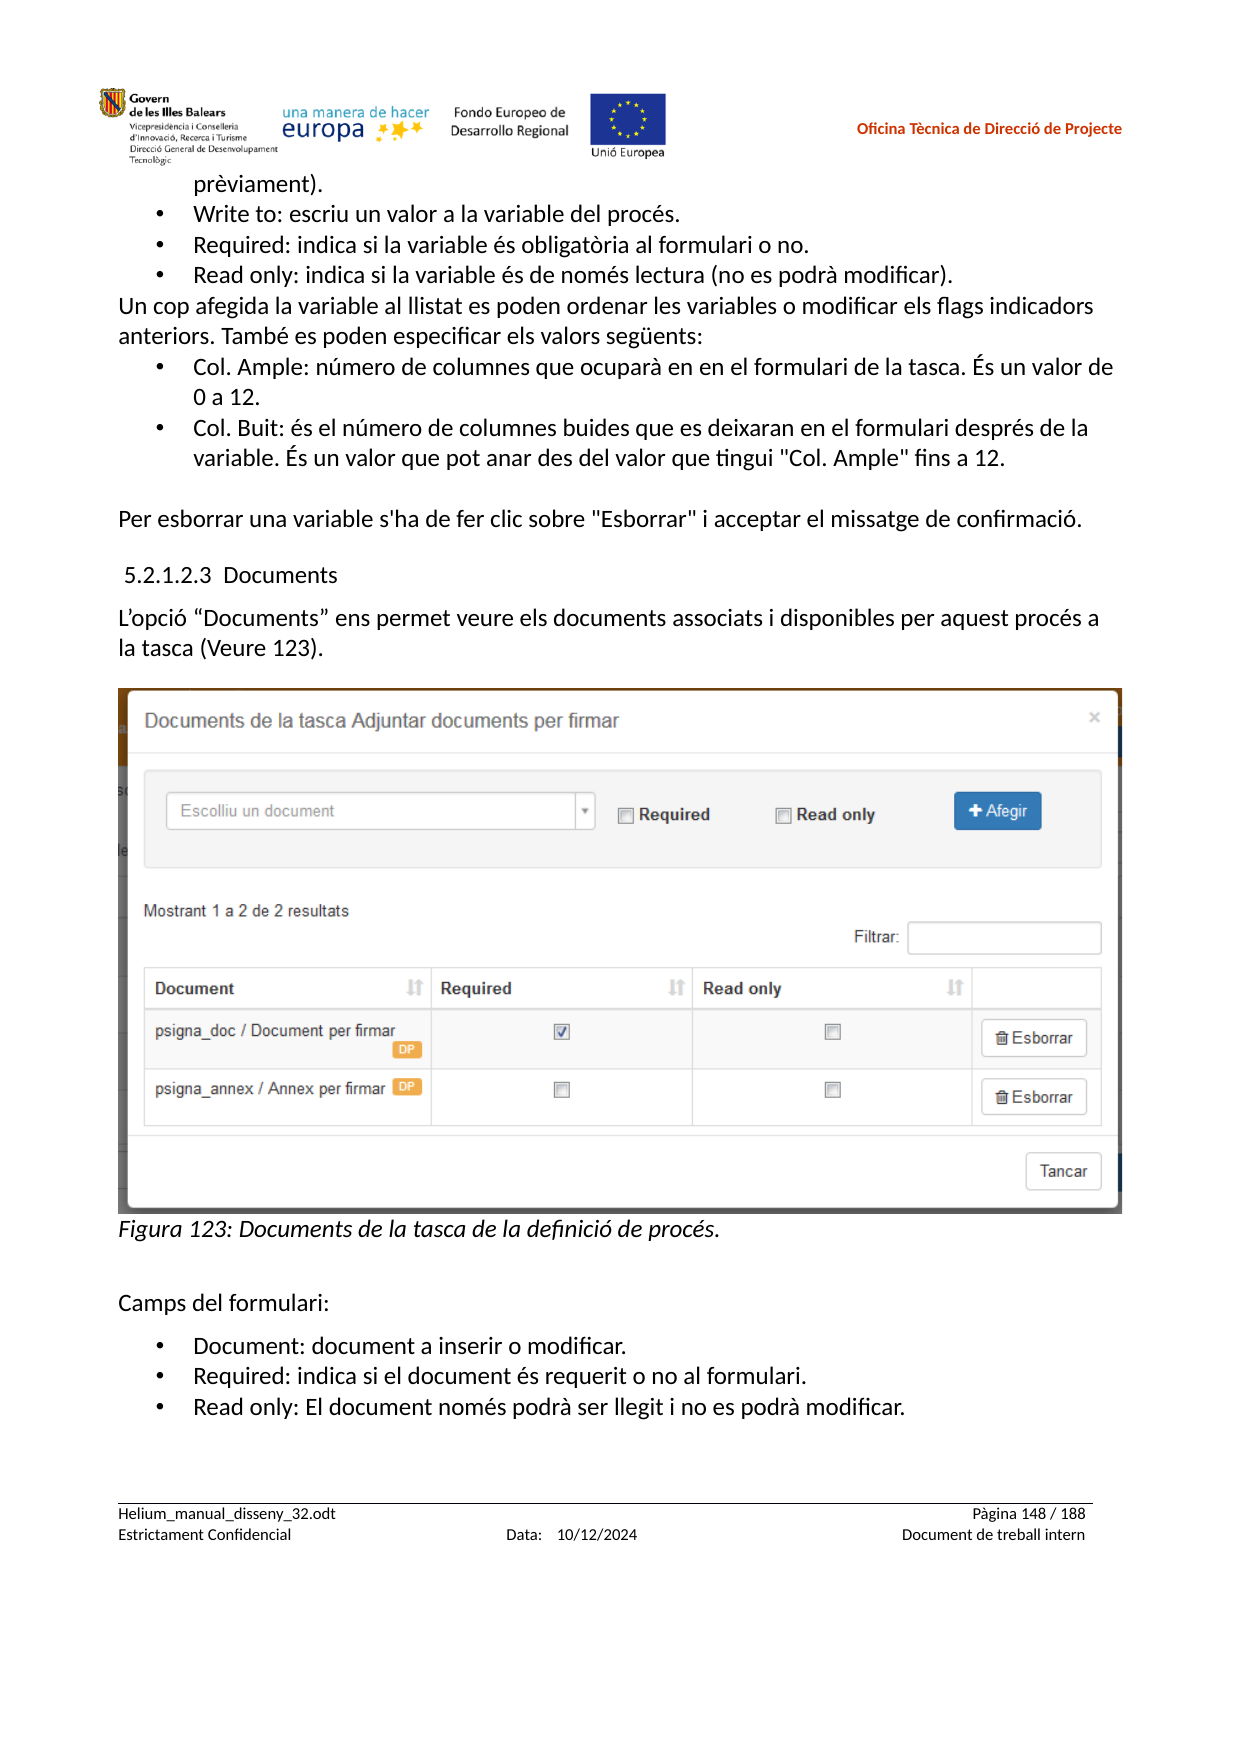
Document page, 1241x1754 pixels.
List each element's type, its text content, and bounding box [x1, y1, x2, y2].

list Required: indica si la variable és obligatòria al formulari o no. [156, 229, 1122, 259]
picture [99, 87, 668, 166]
text Per esborrar una variable s'ha de fer clic sobre "Esborrar" i acceptar el missatge de confirmació. [118, 504, 1122, 534]
list prèviament). [156, 168, 1122, 198]
list Required: indica si el document és requerit o no al formulari. [156, 1360, 1122, 1391]
text Un cop afegida la variable al llistat es poden ordenar les variables o modificar els flags indicadors anteriors. També es poden especificar els valors següents: [118, 290, 1122, 351]
list Col. Ample: número de columnes que ocuparà en en el formulari de la tasca. És un valor de 0 a 12. [156, 351, 1122, 412]
list Document: document a inserir o modificar. [156, 1330, 1122, 1360]
text Figura 123: Documents de la tasca de la definició de procés. [118, 1214, 1122, 1244]
text Camps del formulari: [118, 1287, 1122, 1317]
picture [118, 688, 1123, 1214]
list Col. Buit: és el número de columnes buides que es deixaran en el formulari després de la variable. És un valor que pot anar des del valor que tingui "Col. Ample" fins a 12. [156, 412, 1122, 473]
list Read only: indica si la variable és de només lectura (no es podrà modificar). [156, 259, 1122, 290]
list Write to: escriu un valor a la variable del procés. [156, 198, 1122, 229]
list Read only: El document només podrà ser llegit i no es podrà modificar. [156, 1391, 1122, 1421]
text L’opció “Documents” ens permet veure els documents associats i disponibles per aquest procés a la tasca (Veure 123). [118, 602, 1122, 663]
subtitle Documents [118, 559, 1122, 589]
